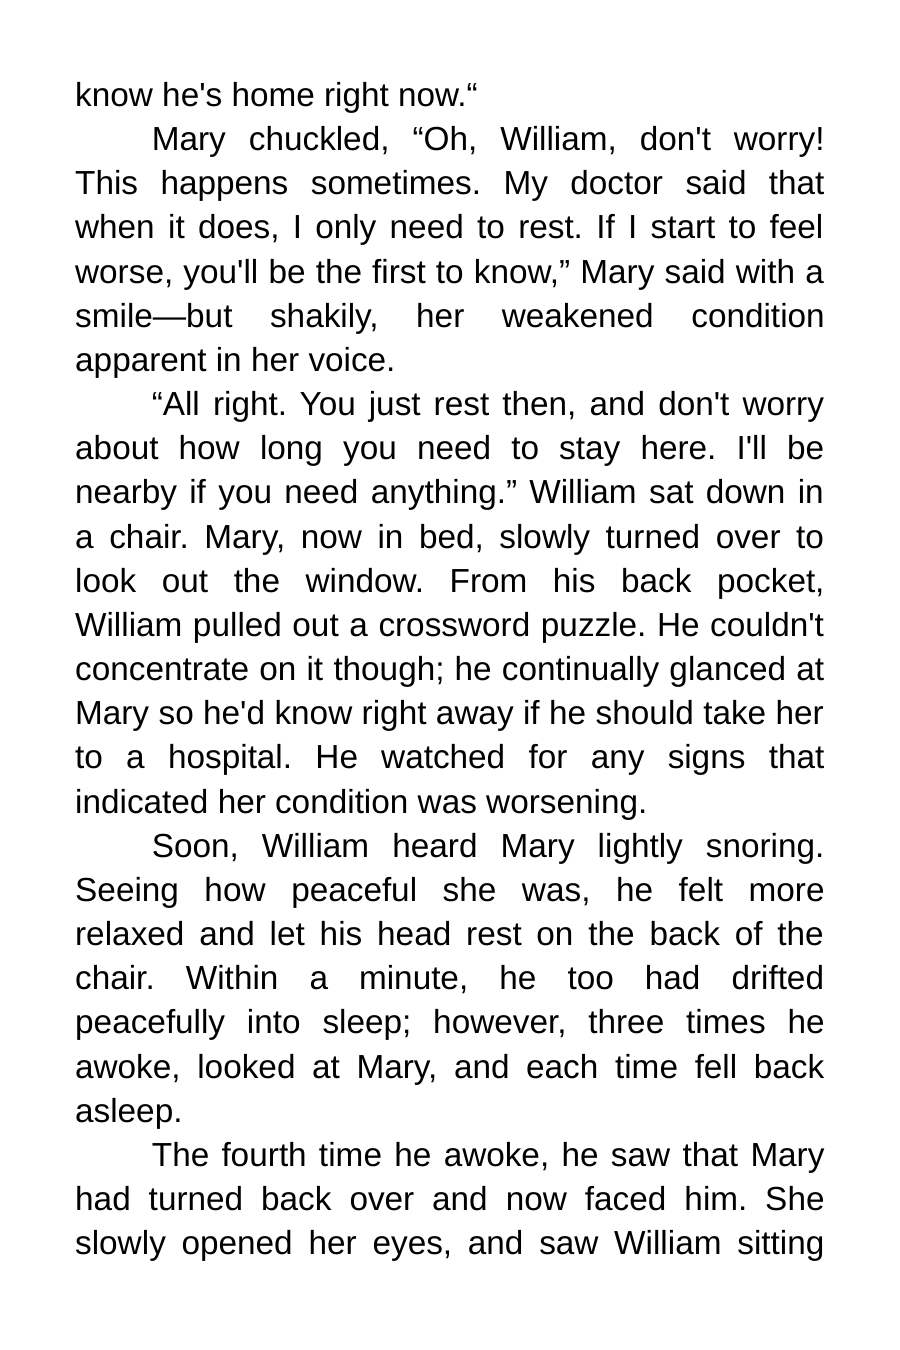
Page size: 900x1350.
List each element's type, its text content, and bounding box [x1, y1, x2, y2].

subtitle The fourth time he awoke, he saw that Mary had turned back over and now faced him. She slowly opened her eyes, and saw William sitting [75, 1135, 825, 1262]
subtitle Soon, William heard Mary lightly snoring. Seeing how peaceful she was, he felt more relaxed and let his head rest on the back of the chair. Within a minute, he too had drifted peacefully into sleep; however, three times he awoke, looked at Mary, and each time fell back asleep. [75, 826, 825, 1129]
subtitle know he's home right now.“ [75, 75, 825, 113]
subtitle Mary chuckled, “Oh, William, don't worry! This happens sometimes. My doctor said that when it does, I only need to rest. If I start to feel worse, you'll be the first to know,” Mary said with a smile—but shakily, her weakened condition apparent in her voice. [75, 119, 825, 378]
subtitle “All right. You just rest then, and don't worry about how long you need to stay here. I'll be nearby if you need anything.” William sat down in a chair. Mary, now in bed, slowly turned over to look out the window. From his back pocket, William pulled out a crossword puzzle. He couldn't concentrate on it though; he continually glanced at Mary so he'd know right away if he should take her to a hospital. He watched for any signs that indicated her condition was worsening. [75, 384, 825, 820]
